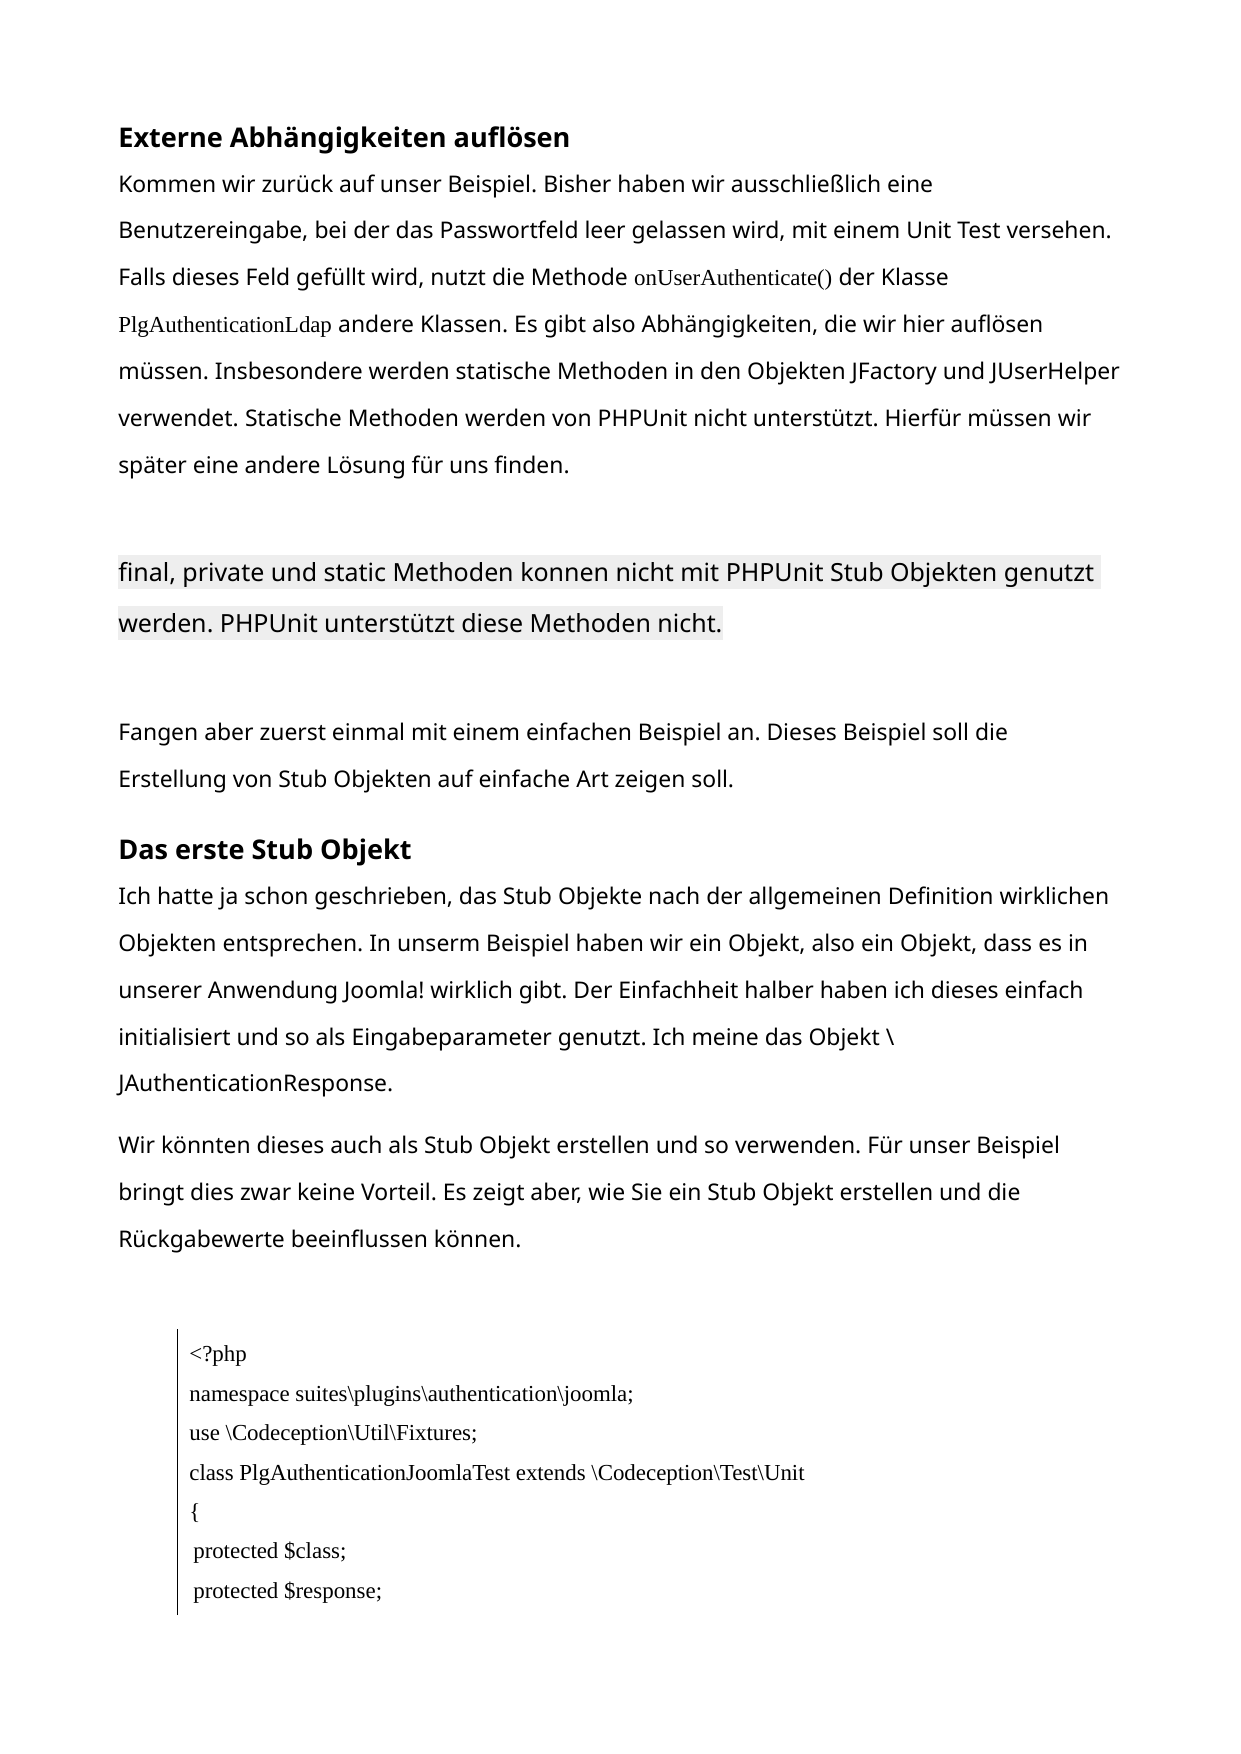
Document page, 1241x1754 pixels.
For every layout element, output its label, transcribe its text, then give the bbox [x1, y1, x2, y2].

text Wir könnten dieses auch als Stub Objekt erstellen und so verwenden. Für unser Beispiel bringt dies zwar keine Vorteil. Es zeigt aber, wie Sie ein Stub Objekt erstellen und die Rückgabewerte beeinflussen können. [118, 1129, 1122, 1254]
text <?php namespace suites\plugins\authentication\joomla; use \Codeception\Util\Fixtures; class PlgAuthenticationJoomlaTest extends \Codeception\Test\Unit { protected $class; protected $response; [177, 1328, 1122, 1615]
text Fangen aber zuerst einmal mit einem einfachen Beispiel an. Dieses Beispiel soll die Erstellung von Stub Objekten auf einfache Art zeigen soll. [118, 716, 1122, 794]
subtitle Das erste Stub Objekt [118, 830, 1122, 867]
subtitle Externe Abhängigkeiten auflösen [118, 118, 1122, 155]
text Ich hatte ja schon geschrieben, das Stub Objekte nach der allgemeinen Definition wirklichen Objekten entsprechen. In unserm Beispiel haben wir ein Objekt, also ein Objekt, dass es in unserer Anwendung Joomla! wirklich gibt. Der Einfachheit halber haben ich dieses einfach initialisiert und so als Eingabeparameter genutzt. Ich meine das Objekt \JAuthenticationResponse. [118, 880, 1122, 1098]
text Kommen wir zurück auf unser Beispiel. Bisher haben wir ausschließlich eine Benutzereingabe, bei der das Passwortfeld leer gelassen wird, mit einem Unit Test versehen. Falls dieses Feld gefüllt wird, nutzt die Methode onUserAuthenticate() der Klasse PlgAuthenticationLdap andere Klassen. Es gibt also Abhängigkeiten, die wir hier auflösen müssen. Insbesondere werden statische Methoden in den Objekten JFactory und JUserHelper verwendet. Statische Methoden werden von PHPUnit nicht unterstützt. Hierfür müssen wir später eine andere Lösung für uns finden. [118, 167, 1122, 480]
text final, private und static Methoden konnen nicht mit PHPUnit Stub Objekten genutzt werden. PHPUnit unterstützt diese Methoden nicht. [118, 555, 1122, 640]
